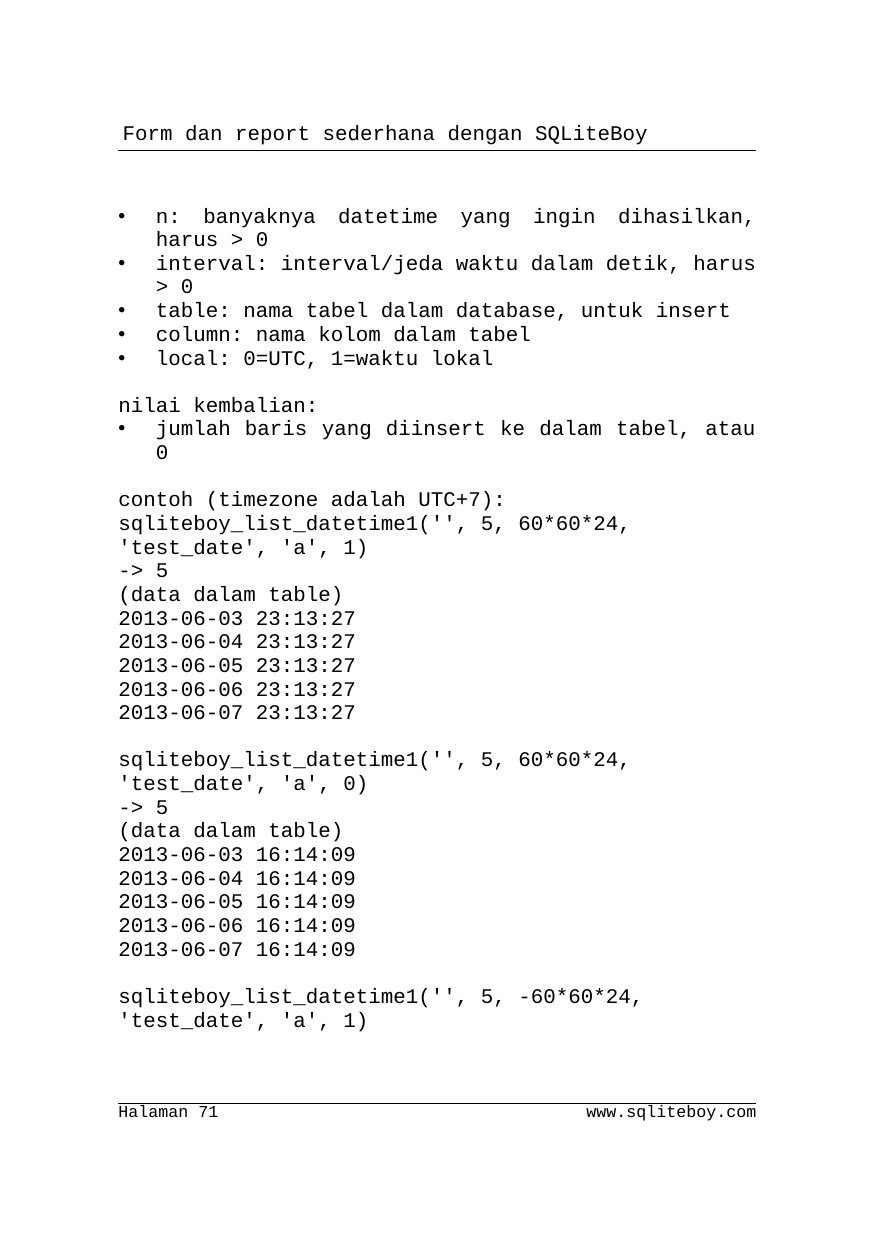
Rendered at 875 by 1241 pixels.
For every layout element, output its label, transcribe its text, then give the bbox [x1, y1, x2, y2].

text 2013-06-06 16:14:09 [118, 915, 756, 939]
text sqliteboy_list_datetime1('', 5, -60*60*24, 'test_date', 'a', 1) [118, 986, 756, 1033]
list jumlah baris yang diinsert ke dalam tabel, atau 0 [118, 418, 756, 466]
text 2013-06-04 16:14:09 [118, 868, 756, 891]
list interval: interval/jeda waktu dalam detik, harus > 0 [118, 253, 756, 300]
text (data dalam table) [118, 584, 756, 608]
text 2013-06-05 23:13:27 [118, 655, 756, 678]
list column: nama kolom dalam tabel [118, 324, 756, 347]
list local: 0=UTC, 1=waktu lokal [118, 347, 756, 371]
list table: nama tabel dalam database, untuk insert [118, 300, 756, 324]
text sqliteboy_list_datetime1('', 5, 60*60*24, 'test_date', 'a', 1) [118, 513, 756, 560]
text 2013-06-07 16:14:09 [118, 939, 756, 962]
text -> 5 [118, 560, 756, 584]
text 2013-06-06 23:13:27 [118, 678, 756, 702]
text nilai kembalian: [118, 395, 756, 418]
text 2013-06-03 23:13:27 [118, 608, 756, 631]
text 2013-06-07 23:13:27 [118, 702, 756, 726]
text 2013-06-05 16:14:09 [118, 891, 756, 915]
text 2013-06-03 16:14:09 [118, 844, 756, 868]
text sqliteboy_list_datetime1('', 5, 60*60*24, 'test_date', 'a', 0) [118, 749, 756, 797]
text (data dalam table) [118, 820, 756, 844]
text -> 5 [118, 797, 756, 820]
text 2013-06-04 23:13:27 [118, 631, 756, 655]
list n: banyaknya datetime yang ingin dihasilkan, harus > 0 [118, 206, 756, 253]
text contoh (timezone adalah UTC+7): [118, 489, 756, 513]
